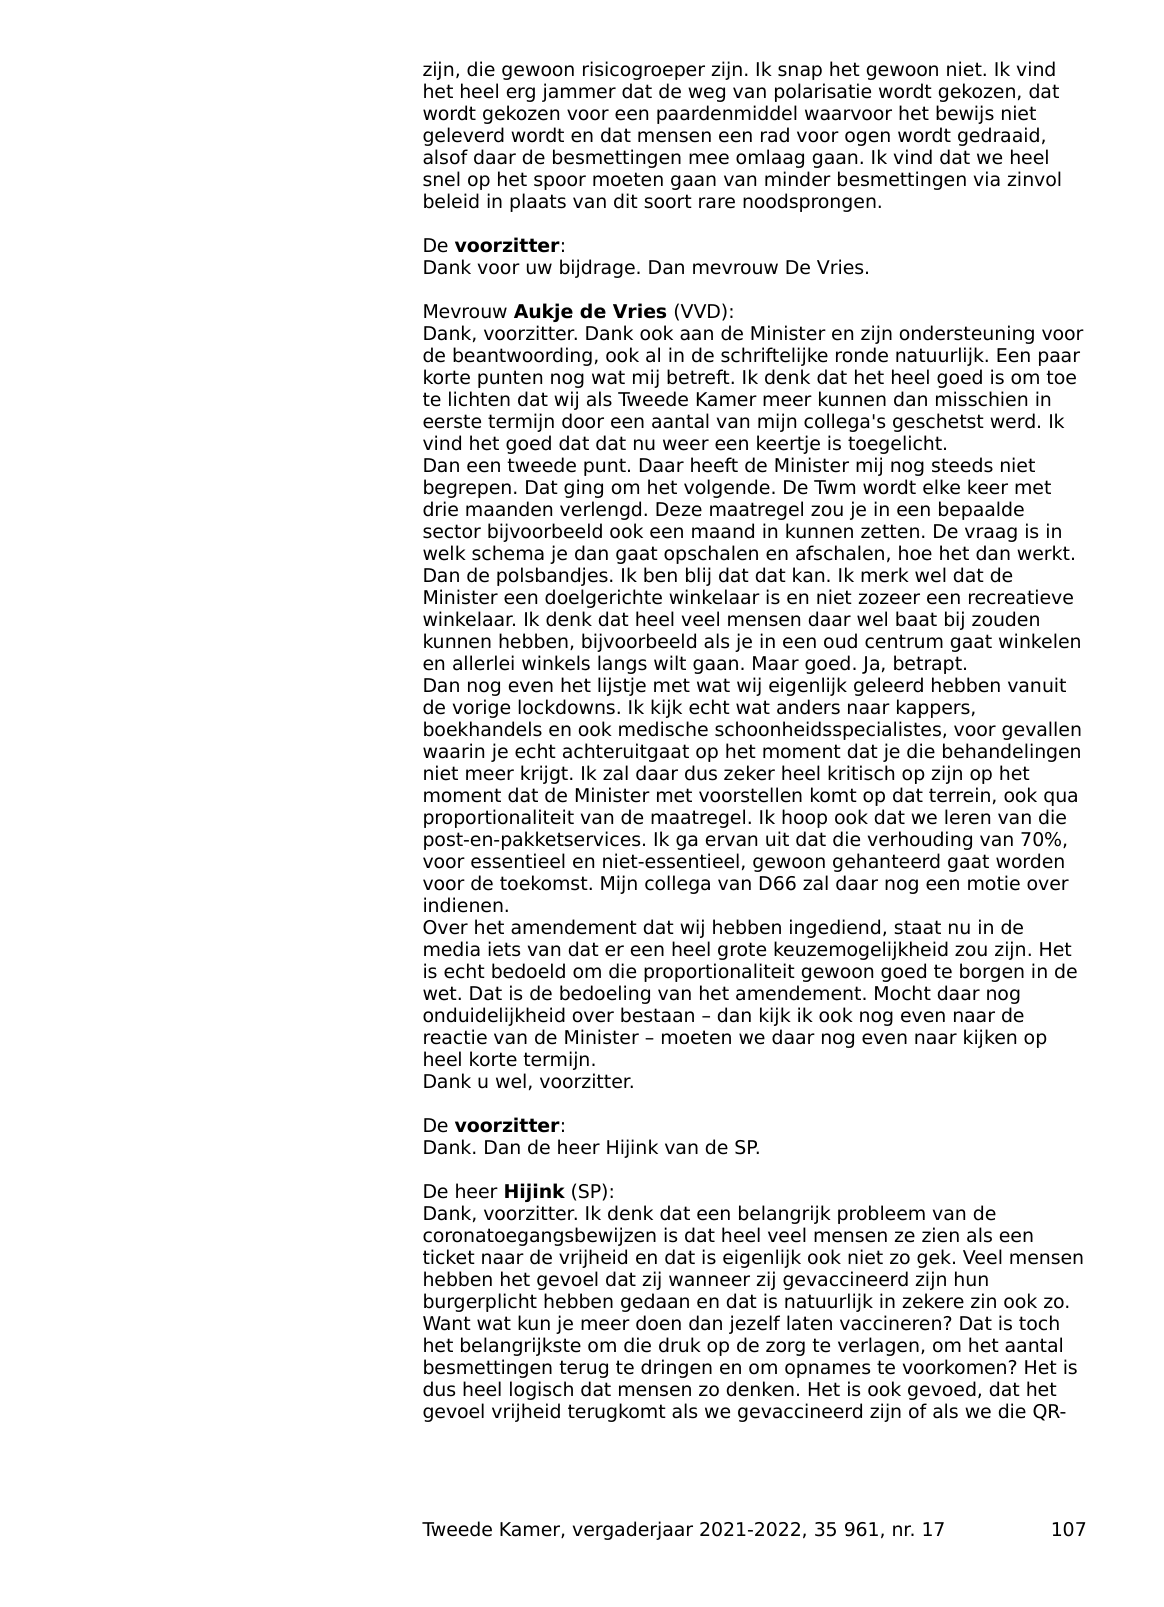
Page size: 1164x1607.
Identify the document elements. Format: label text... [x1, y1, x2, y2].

text De heer Hijink (SP): [422, 1181, 1087, 1203]
text De voorzitter: [422, 1115, 1087, 1137]
text Mevrouw Aukje de Vries (VVD): [422, 301, 1087, 323]
text Dan de polsbandjes. Ik ben blij dat dat kan. Ik merk wel dat de Minister een doelgerichte winkelaar is en niet zozeer een recreatieve winkelaar. Ik denk dat heel veel mensen daar wel baat bij zouden kunnen hebben, bijvoorbeeld als je in een oud centrum gaat winkelen en allerlei winkels langs wilt gaan. Maar goed. Ja, betrapt. [422, 565, 1087, 675]
text Dan een tweede punt. Daar heeft de Minister mij nog steeds niet begrepen. Dat ging om het volgende. De Twm wordt elke keer met drie maanden verlengd. Deze maatregel zou je in een bepaalde sector bijvoorbeeld ook een maand in kunnen zetten. De vraag is in welk schema je dan gaat opschalen en afschalen, hoe het dan werkt. [422, 455, 1087, 565]
text Dank, voorzitter. Ik denk dat een belangrijk probleem van de coronatoegangsbewijzen is dat heel veel mensen ze zien als een ticket naar de vrijheid en dat is eigenlijk ook niet zo gek. Veel mensen hebben het gevoel dat zij wanneer zij gevaccineerd zijn hun burgerplicht hebben gedaan en dat is natuurlijk in zekere zin ook zo. Want wat kun je meer doen dan jezelf laten vaccineren? Dat is toch het belangrijkste om die druk op de zorg te verlagen, om het aantal besmettingen terug te dringen en om opnames te voorkomen? Het is dus heel logisch dat mensen zo denken. Het is ook gevoed, dat het gevoel vrijheid terugkomt als we gevaccineerd zijn of als we die QR- [422, 1203, 1087, 1423]
text Dank u wel, voorzitter. [422, 1071, 1087, 1092]
text Over het amendement dat wij hebben ingediend, staat nu in de media iets van dat er een heel grote keuzemogelijkheid zou zijn. Het is echt bedoeld om die proportionaliteit gewoon goed te borgen in de wet. Dat is de bedoeling van het amendement. Mocht daar nog onduidelijkheid over bestaan – dan kijk ik ook nog even naar de reactie van de Minister – moeten we daar nog even naar kijken op heel korte termijn. [422, 917, 1087, 1071]
text Dank, voorzitter. Dank ook aan de Minister en zijn ondersteuning voor de beantwoording, ook al in de schriftelijke ronde natuurlijk. Een paar korte punten nog wat mij betreft. Ik denk dat het heel goed is om toe te lichten dat wij als Tweede Kamer meer kunnen dan misschien in eerste termijn door een aantal van mijn collega's geschetst werd. Ik vind het goed dat dat nu weer een keertje is toegelicht. [422, 323, 1087, 455]
text De voorzitter: [422, 235, 1087, 257]
text zijn, die gewoon risicogroeper zijn. Ik snap het gewoon niet. Ik vind het heel erg jammer dat de weg van polarisatie wordt gekozen, dat wordt gekozen voor een paardenmiddel waarvoor het bewijs niet geleverd wordt en dat mensen een rad voor ogen wordt gedraaid, alsof daar de besmettingen mee omlaag gaan. Ik vind dat we heel snel op het spoor moeten gaan van minder besmettingen via zinvol beleid in plaats van dit soort rare noodsprongen. [422, 59, 1087, 213]
text Dank voor uw bijdrage. Dan mevrouw De Vries. [422, 257, 1087, 279]
text Dan nog even het lijstje met wat wij eigenlijk geleerd hebben vanuit de vorige lockdowns. Ik kijk echt wat anders naar kappers, boekhandels en ook medische schoonheidsspecialistes, voor gevallen waarin je echt achteruitgaat op het moment dat je die behandelingen niet meer krijgt. Ik zal daar dus zeker heel kritisch op zijn op het moment dat de Minister met voorstellen komt op dat terrein, ook qua proportionaliteit van de maatregel. Ik hoop ook dat we leren van die post-en-pakketservices. Ik ga ervan uit dat die verhouding van 70%, voor essentieel en niet-essentieel, gewoon gehanteerd gaat worden voor de toekomst. Mijn collega van D66 zal daar nog een motie over indienen. [422, 675, 1087, 917]
text Dank. Dan de heer Hijink van de SP. [422, 1137, 1087, 1159]
